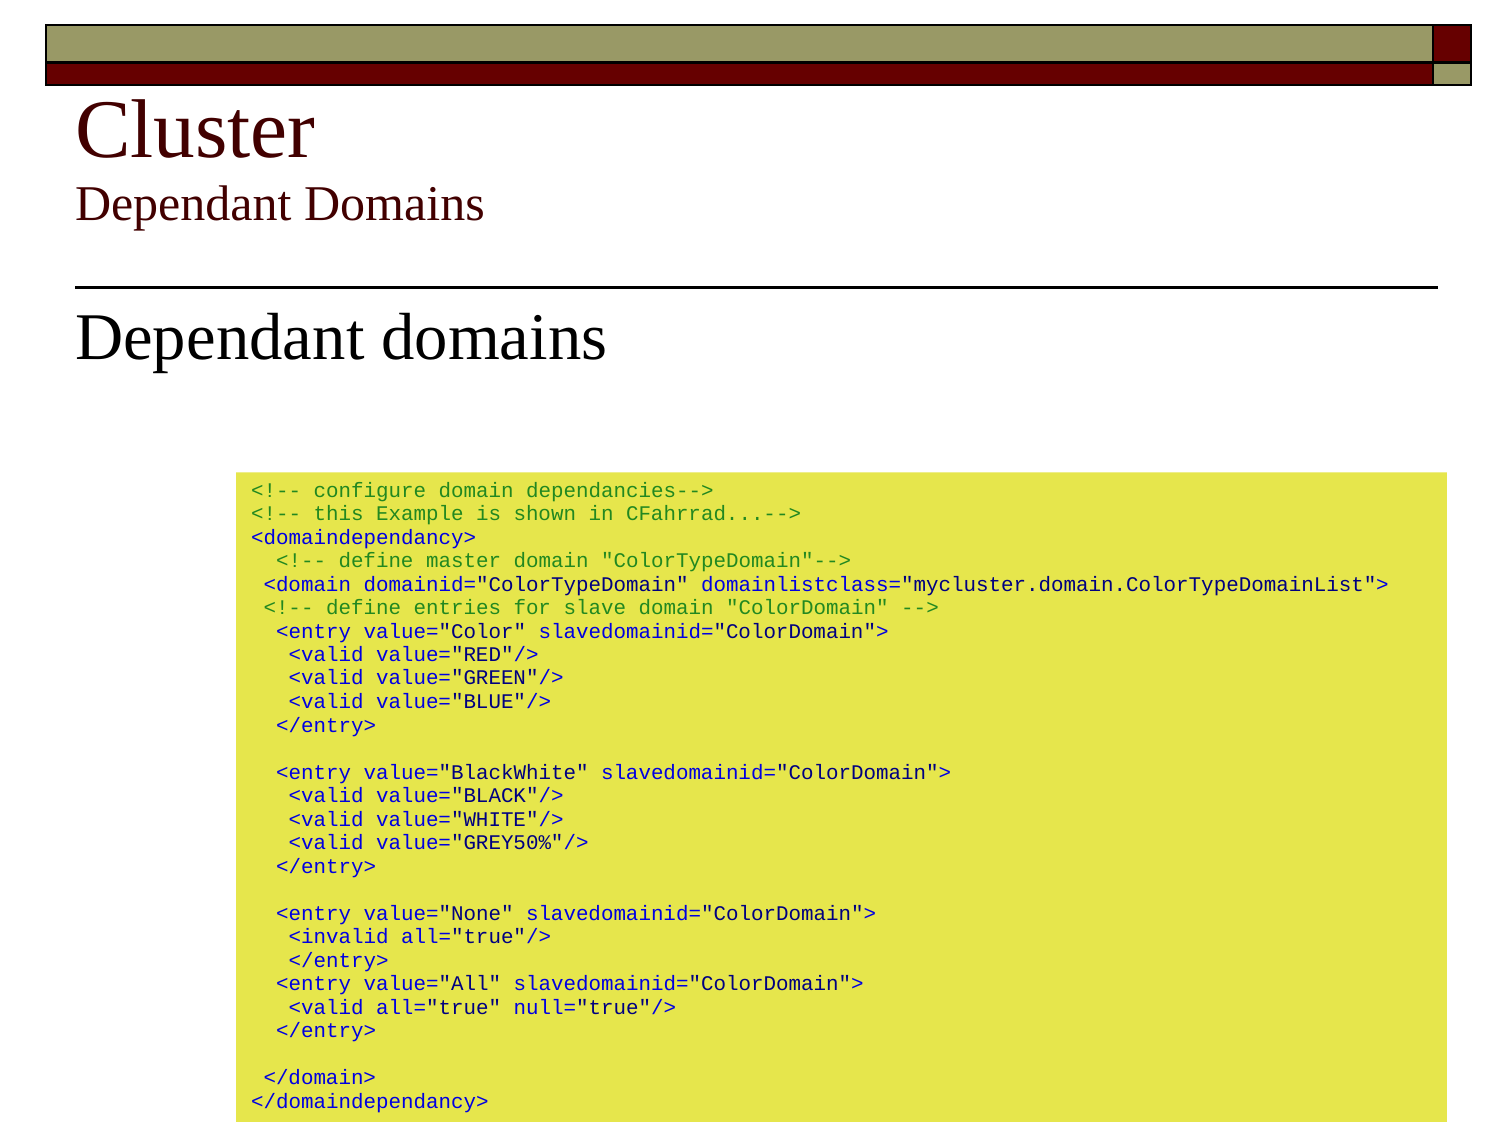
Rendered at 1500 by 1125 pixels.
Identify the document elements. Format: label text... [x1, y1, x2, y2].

title Cluster Dependant Domains [75, 39, 1426, 276]
list Dependant domains [75, 299, 1426, 1006]
text_box <!-- configure domain dependancies--> <!-- this Example is shown in CFahrrad...--> <domaindependancy> <!-- define master domain "ColorTypeDomain"--> <domain domainid="ColorTypeDomain" domainlistclass="mycluster.domain.ColorTypeDomainList"> <!-- define entries for slave domain "ColorDomain" --> <entry value="Color" slavedomainid="ColorDomain"> <valid value="RED"/> <valid value="GREEN"/> <valid value="BLUE"/> </entry> <entry value="BlackWhite" slavedomainid="ColorDomain"> <valid value="BLACK"/> <valid value="WHITE"/> <valid value="GREY50%"/> </entry> <entry value="None" slavedomainid="ColorDomain"> <invalid all="true"/> </entry> <entry value="All" slavedomainid="ColorDomain"> <valid all="true" null="true"/> </entry> </domain> </domaindependancy> [236, 472, 1447, 1083]
